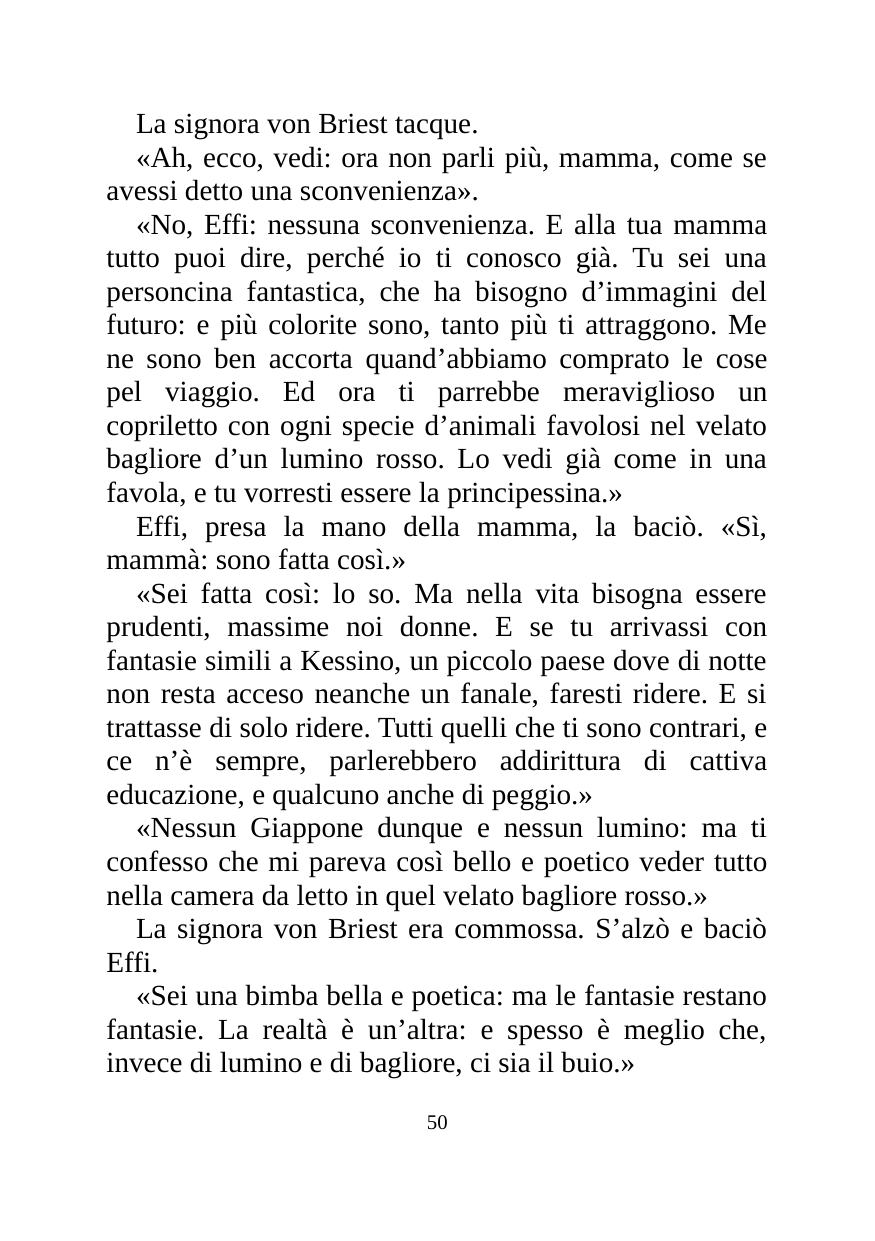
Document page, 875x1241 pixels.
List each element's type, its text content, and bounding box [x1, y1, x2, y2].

text La signora von Briest tacque. [106, 106, 768, 140]
text «Ah, ecco, vedi: ora non parli più, mamma, come se avessi detto una sconvenienza». [106, 140, 768, 207]
text Effi, presa la mano della mamma, la baciò. «Sì, mammà: sono fatta così.» [106, 509, 768, 576]
text «Sei una bimba bella e poetica: ma le fantasie restano fantasie. La realtà è un’altra: e spesso è meglio che, invece di lumino e di bagliore, ci sia il buio.» [106, 978, 768, 1079]
text La signora von Briest era commossa. S’alzò e baciò Effi. [106, 911, 768, 978]
text «Sei fatta così: lo so. Ma nella vita bisogna essere prudenti, massime noi donne. E se tu arrivassi con fantasie simili a Kessino, un piccolo paese dove di notte non resta acceso neanche un fanale, faresti ridere. E si trattasse di solo ridere. Tutti quelli che ti sono contrari, e ce n’è sempre, parlerebbero addirittura di cattiva educazione, e qualcuno anche di peggio.» [106, 576, 768, 811]
text «No, Effi: nessuna sconvenienza. E alla tua mamma tutto puoi dire, perché io ti conosco già. Tu sei una personcina fantastica, che ha bisogno d’immagini del futuro: e più colorite sono, tanto più ti attraggono. Me ne sono ben accorta quand’abbiamo comprato le cose pel viaggio. Ed ora ti parrebbe meraviglioso un copriletto con ogni specie d’animali favolosi nel velato bagliore d’un lumino rosso. Lo vedi già come in una favola, e tu vorresti essere la principessina.» [106, 207, 768, 509]
text «Nessun Giappone dunque e nessun lumino: ma ti confesso che mi pareva così bello e poetico veder tutto nella camera da letto in quel velato bagliore rosso.» [106, 811, 768, 911]
